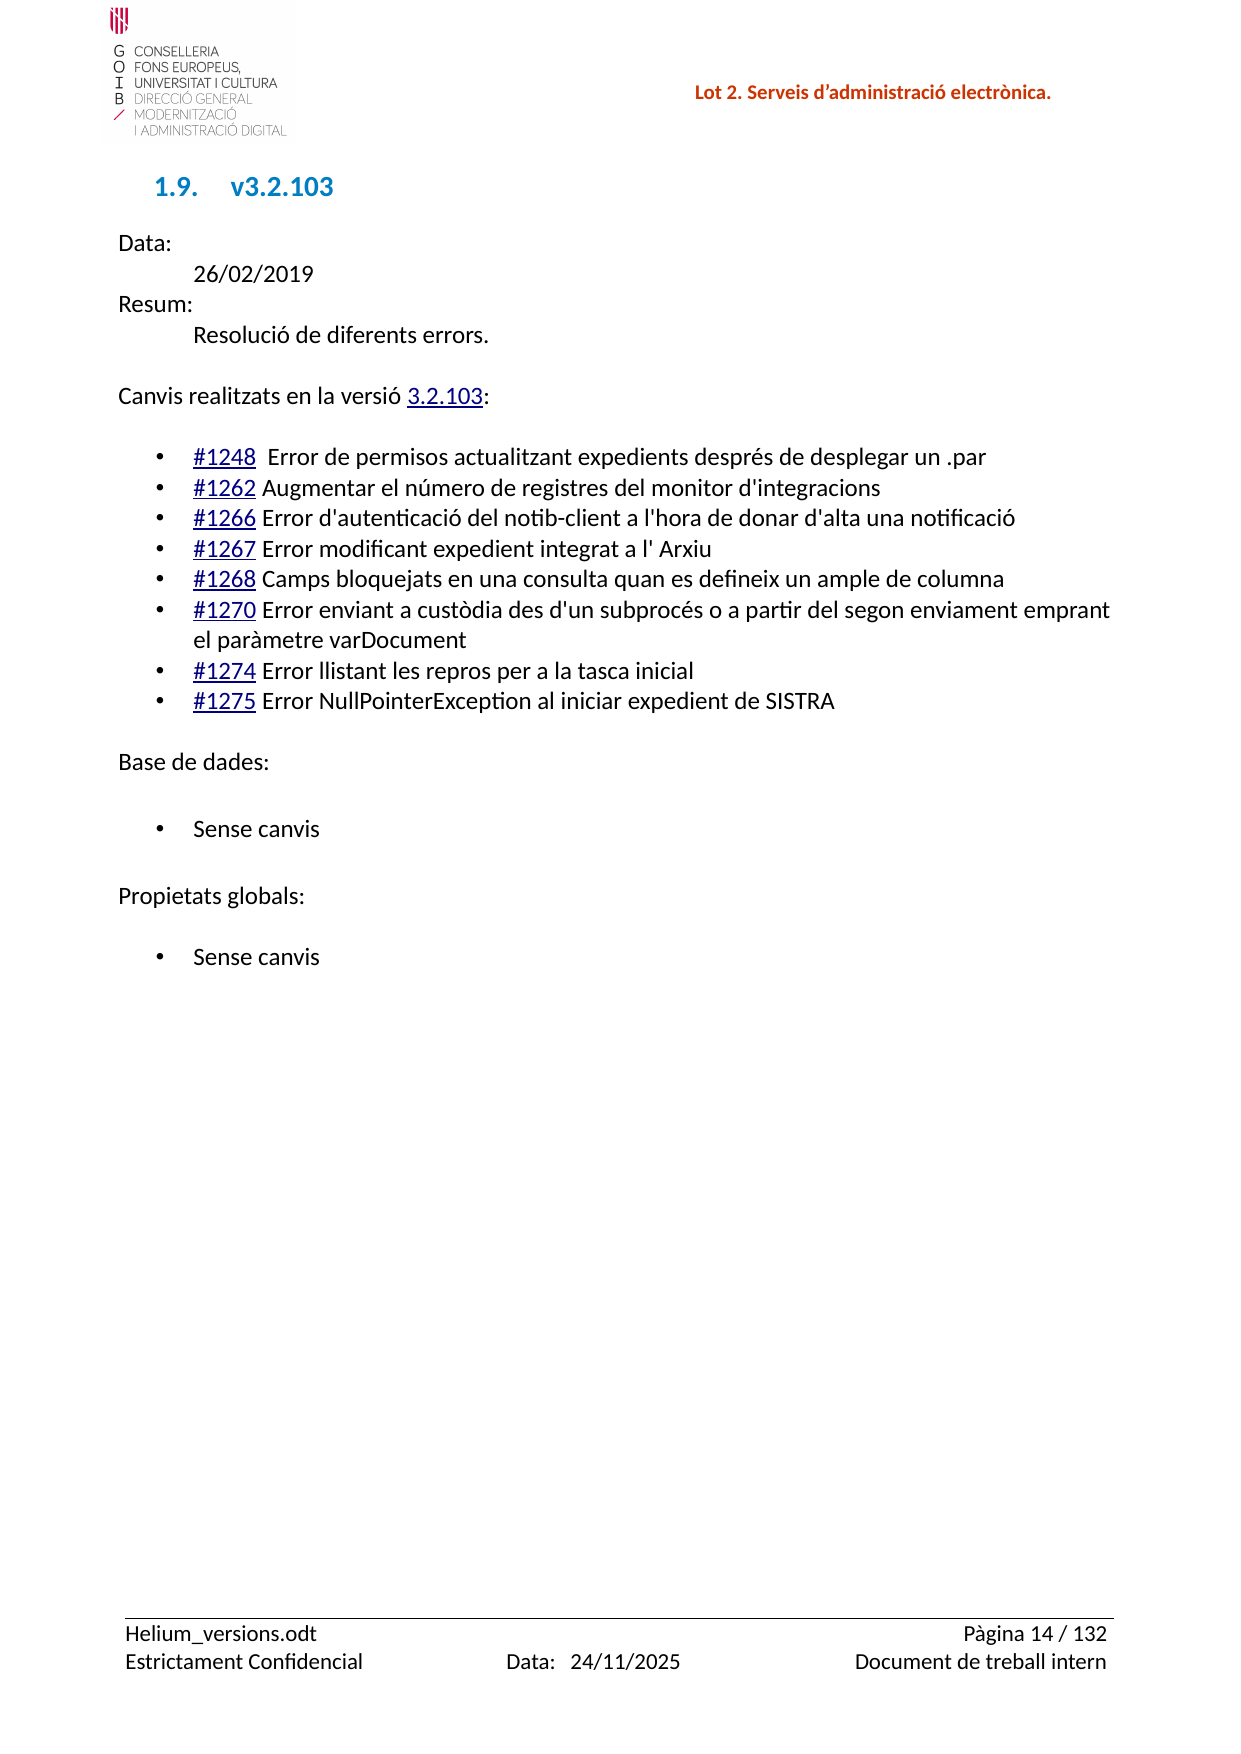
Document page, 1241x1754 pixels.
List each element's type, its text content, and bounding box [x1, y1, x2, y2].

list #1274 Error llistant les repros per a la tasca inicial [156, 655, 1122, 685]
list Sense canvis [156, 813, 1122, 844]
list #1270 Error enviant a custòdia des d'un subprocés o a partir del segon enviament emprant el paràmetre varDocument [156, 594, 1122, 655]
list #1268 Camps bloquejats en una consulta quan es defineix un ample de columna [156, 563, 1122, 594]
text 26/02/2019 [118, 258, 1122, 289]
text Base de dades: [118, 746, 1122, 777]
picture [100, 0, 297, 144]
text Data: [118, 228, 1122, 258]
text Propietats globals: [118, 880, 1122, 911]
text Resolució de diferents errors. [118, 319, 1122, 350]
list Sense canvis [156, 941, 1122, 972]
list #1267 Error modificant expedient integrat a l' Arxiu [156, 533, 1122, 563]
text Canvis realitzats en la versió 3.2.103: [118, 380, 1122, 411]
text Resum: [118, 289, 1122, 319]
list #1262 Augmentar el número de registres del monitor d'integracions [156, 472, 1122, 502]
subtitle v3.2.103 [153, 168, 1122, 204]
list #1248 Error de permisos actualitzant expedients després de desplegar un .par [156, 441, 1122, 472]
list #1275 Error NullPointerException al iniciar expedient de SISTRA [156, 685, 1122, 716]
list #1266 Error d'autenticació del notib-client a l'hora de donar d'alta una notificació [156, 502, 1122, 533]
